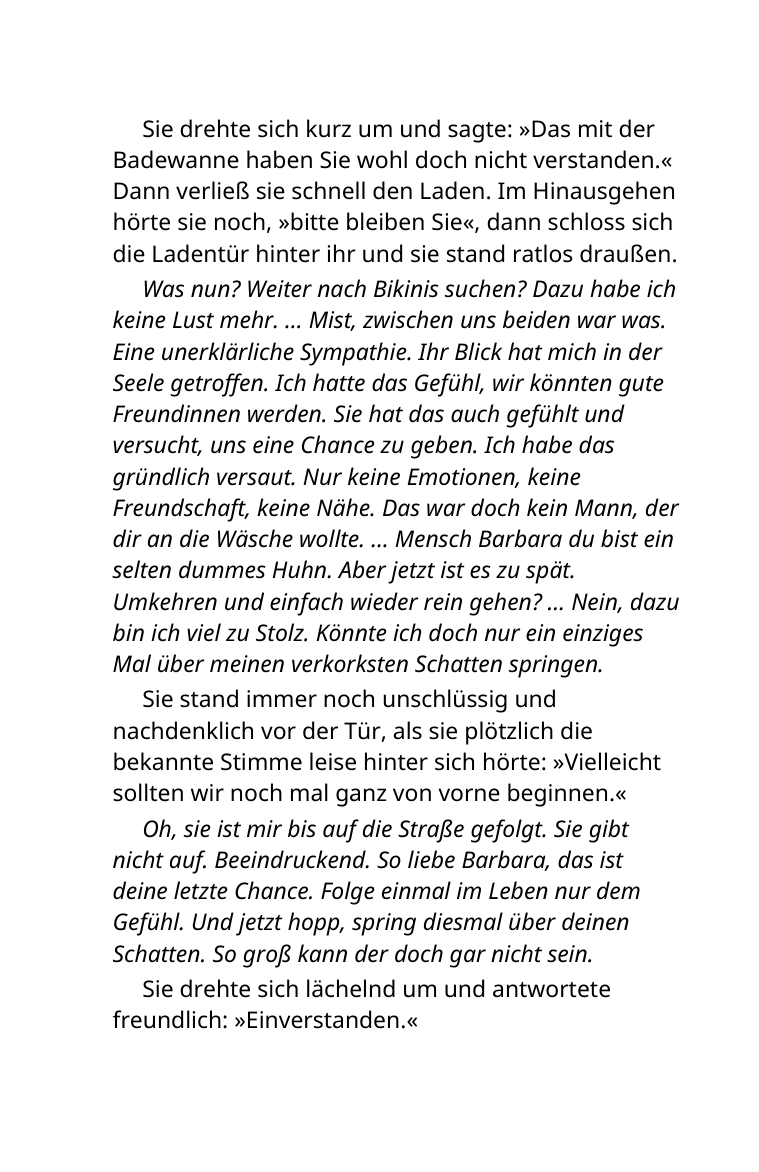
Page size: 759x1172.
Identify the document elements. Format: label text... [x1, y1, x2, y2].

text Sie drehte sich lächelnd um und antwortete freundlich: »Einverstanden.« [112, 973, 684, 1035]
text Was nun? Weiter nach Bikinis suchen? Dazu habe ich keine Lust mehr. … Mist, zwischen uns beiden war was. Eine unerklärliche Sympathie. Ihr Blick hat mich in der Seele getroffen. Ich hatte das Gefühl, wir könnten gute Freundinnen werden. Sie hat das auch gefühlt und versucht, uns eine Chance zu geben. Ich habe das gründlich versaut. Nur keine Emotionen, keine Freundschaft, keine Nähe. Das war doch kein Mann, der dir an die Wäsche wollte. … Mensch Barbara du bist ein selten dummes Huhn. Aber jetzt ist es zu spät. Umkehren und einfach wieder rein gehen? … Nein, dazu bin ich viel zu Stolz. Könnte ich doch nur ein einziges Mal über meinen verkorksten Schatten springen. [112, 273, 684, 679]
text Sie drehte sich kurz um und sagte: »Das mit der Badewanne haben Sie wohl doch nicht verstanden.« Dann verließ sie schnell den Laden. Im Hinausgehen hörte sie noch, »bitte bleiben Sie«, dann schloss sich die Ladentür hinter ihr und sie stand ratlos draußen. [112, 112, 684, 269]
text Sie stand immer noch unschlüssig und nachdenklich vor der Tür, als sie plötzlich die bekannte Stimme leise hinter sich hörte: »Vielleicht sollten wir noch mal ganz von vorne beginnen.« [112, 683, 684, 808]
text Oh, sie ist mir bis auf die Straße gefolgt. Sie gibt nicht auf. Beeindruckend. So liebe Barbara, das ist deine letzte Chance. Folge einmal im Leben nur dem Gefühl. Und jetzt hopp, spring diesmal über deinen Schatten. So groß kann der doch gar nicht sein. [112, 812, 684, 969]
